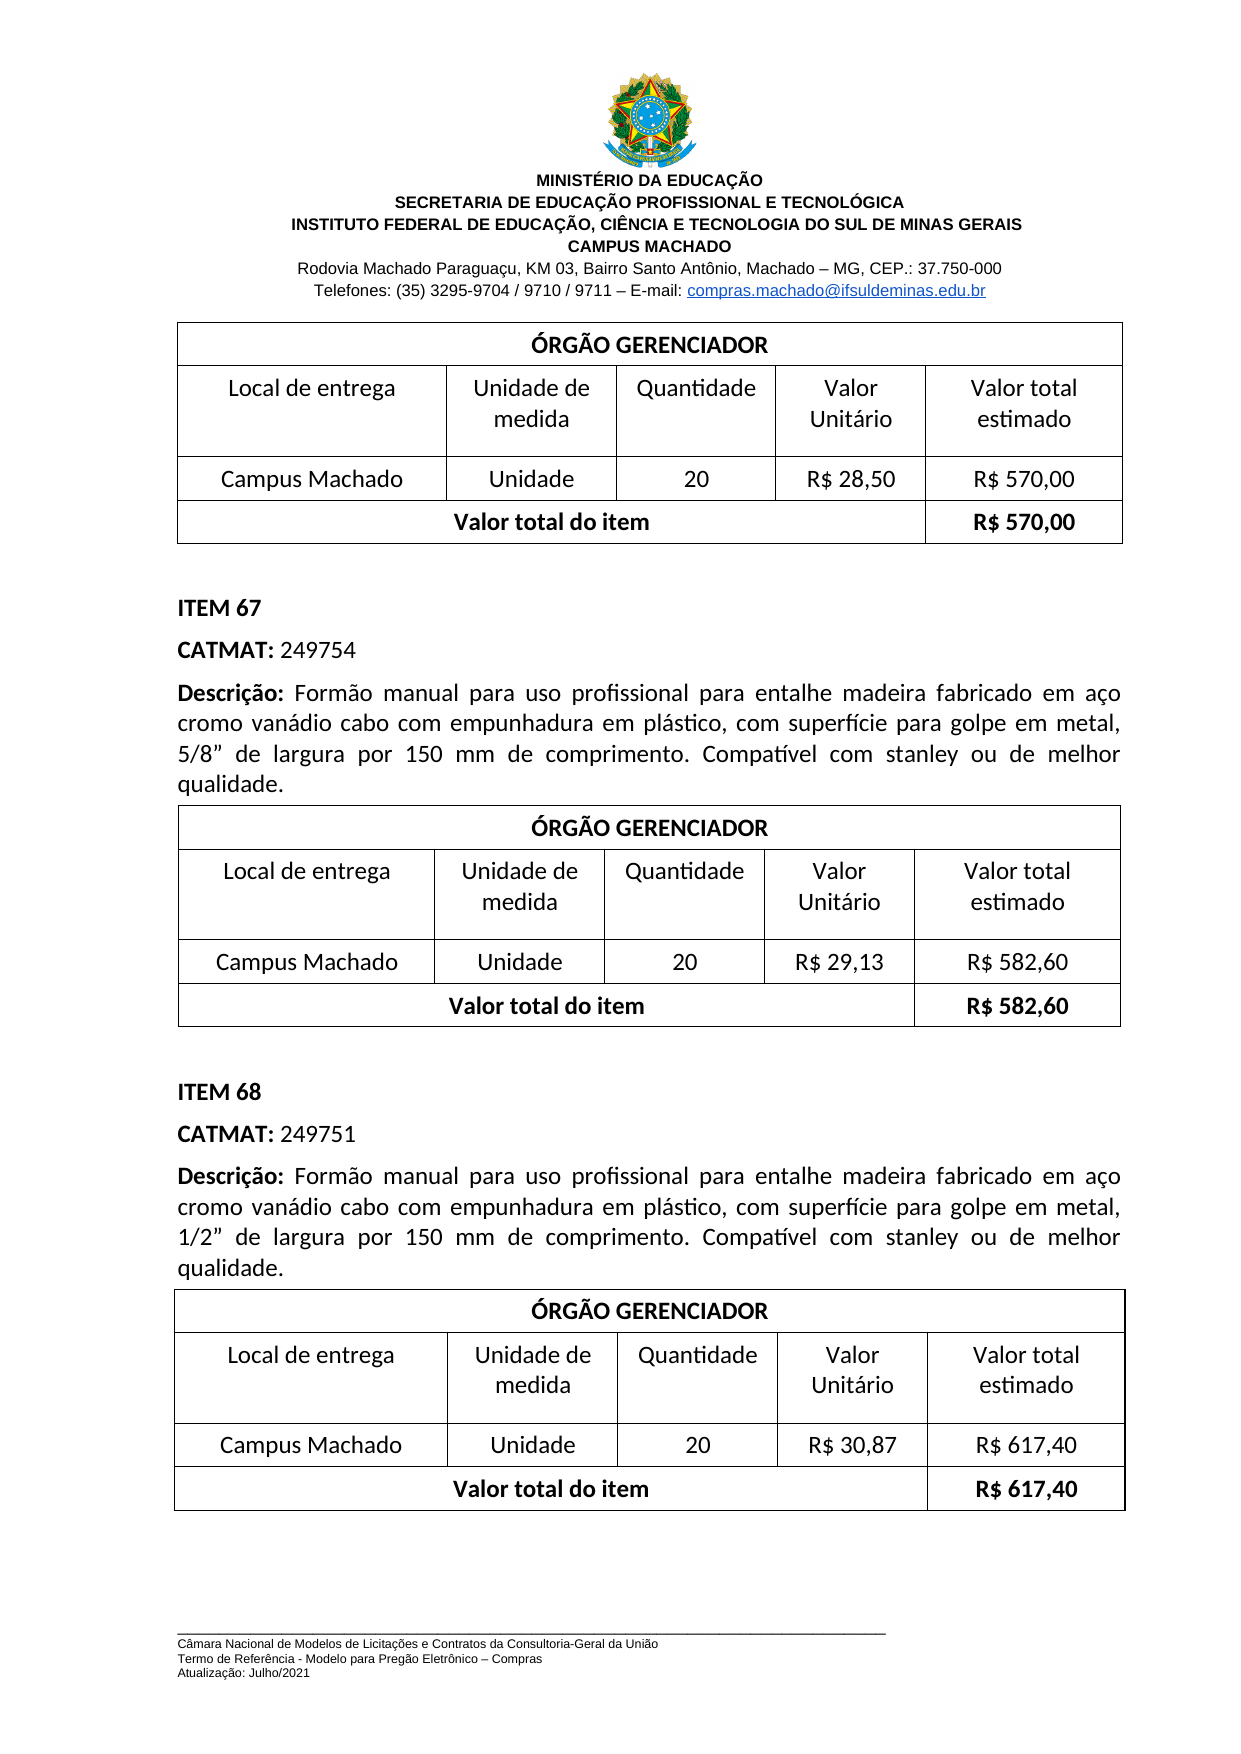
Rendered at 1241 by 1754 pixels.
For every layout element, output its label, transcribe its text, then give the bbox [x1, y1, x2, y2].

table_cell R$ 28,50 [776, 457, 925, 499]
picture [603, 73, 697, 168]
table_cell R$ 29,13 [765, 940, 914, 983]
table_cell R$ 582,60 [915, 984, 1120, 1026]
table_cell Local de entrega [179, 850, 434, 939]
table_cell Unidade de medida [435, 850, 604, 939]
text Descrição: Formão manual para uso profissional para entalhe madeira fabricado em aço cromo vanádio cabo com empunhadura em plástico, com superfície para golpe em metal, 5/8” de largura por 150 mm de comprimento. Compatível com stanley ou de melhor qualidade. [177, 677, 1122, 799]
text Descrição: Formão manual para uso profissional para entalhe madeira fabricado em aço cromo vanádio cabo com empunhadura em plástico, com superfície para golpe em metal, 1/2” de largura por 150 mm de comprimento. Compatível com stanley ou de melhor qualidade. [177, 1160, 1122, 1282]
table_cell Valor total estimado [926, 366, 1122, 456]
table_cell Valor Unitário [778, 1333, 927, 1423]
table_cell Valor total estimado [928, 1333, 1124, 1423]
table_cell Unidade [447, 457, 616, 499]
table_cell R$ 570,00 [926, 501, 1122, 543]
table_cell R$ 582,60 [915, 940, 1120, 983]
table_cell Unidade [435, 940, 604, 983]
table_cell Unidade [448, 1424, 617, 1466]
table_cell R$ 570,00 [926, 457, 1122, 499]
picture [669, 149, 680, 155]
table_cell 20 [605, 940, 764, 983]
table_cell Campus Machado [175, 1424, 447, 1466]
table_cell Valor total do item [178, 501, 925, 543]
table_cell Unidade de medida [447, 366, 616, 456]
table_cell R$ 617,40 [928, 1467, 1124, 1509]
text ITEM 68 [177, 1076, 1122, 1106]
table_cell Valor Unitário [765, 850, 914, 939]
text CATMAT: 249754 [177, 635, 1122, 665]
table_cell Valor total do item [175, 1467, 927, 1509]
table_cell R$ 617,40 [928, 1424, 1124, 1466]
table_cell Valor total estimado [915, 850, 1120, 939]
table_cell R$ 30,87 [778, 1424, 927, 1466]
table_cell Campus Machado [178, 457, 446, 499]
picture [643, 163, 658, 168]
table_cell Unidade de medida [448, 1333, 617, 1423]
table_cell 20 [617, 457, 775, 499]
table_cell 20 [618, 1424, 777, 1466]
text ITEM 67 [177, 592, 1122, 623]
table_cell Campus Machado [179, 940, 434, 983]
table_cell Local de entrega [175, 1333, 447, 1423]
text CATMAT: 249751 [177, 1118, 1122, 1148]
table_header ÓRGÃO GERENCIADOR [179, 806, 1120, 848]
table_cell Quantidade [618, 1333, 777, 1423]
table_cell Quantidade [605, 850, 764, 939]
table_cell Valor total do item [179, 984, 914, 1026]
table_header ÓRGÃO GERENCIADOR [178, 323, 1122, 365]
table_header ÓRGÃO GERENCIADOR [175, 1290, 1124, 1332]
table_cell Quantidade [617, 366, 775, 456]
table_cell Valor Unitário [776, 366, 925, 456]
table_cell Local de entrega [178, 366, 446, 456]
